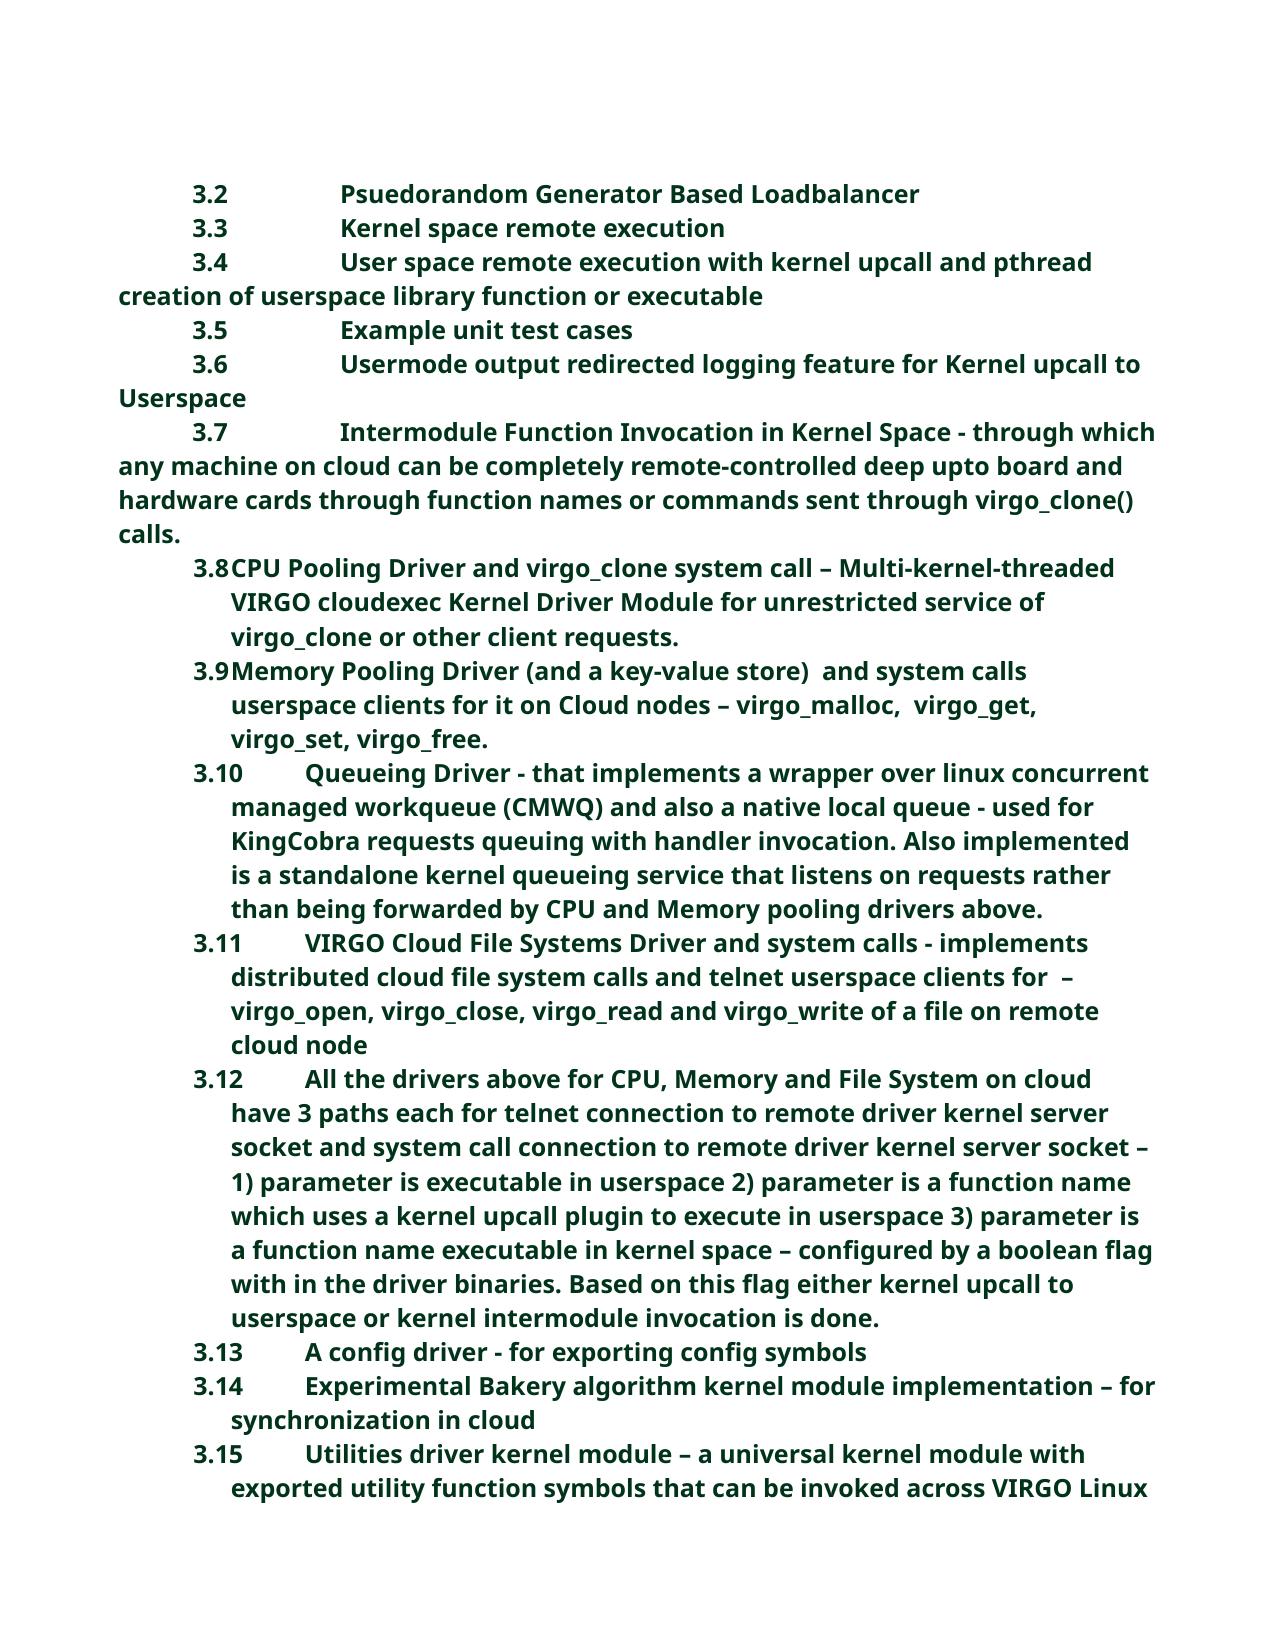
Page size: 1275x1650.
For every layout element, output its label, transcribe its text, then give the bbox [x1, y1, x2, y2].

text 3.3 Kernel space remote execution [118, 210, 1157, 244]
list A config driver - for exporting config symbols [193, 1334, 1157, 1368]
list Memory Pooling Driver (and a key-value store) and system calls userspace clients for it on Cloud nodes – virgo_malloc, virgo_get, virgo_set, virgo_free. [193, 653, 1157, 755]
list VIRGO Cloud File Systems Driver and system calls - implements distributed cloud file system calls and telnet userspace clients for – virgo_open, virgo_close, virgo_read and virgo_write of a file on remote cloud node [193, 926, 1157, 1062]
text 3.6 Usermode output redirected logging feature for Kernel upcall to Userspace [118, 347, 1157, 415]
list Queueing Driver - that implements a wrapper over linux concurrent managed workqueue (CMWQ) and also a native local queue - used for KingCobra requests queuing with handler invocation. Also implemented is a standalone kernel queueing service that listens on requests rather than being forwarded by CPU and Memory pooling drivers above. [193, 755, 1157, 926]
list CPU Pooling Driver and virgo_clone system call – Multi-kernel-threaded VIRGO cloudexec Kernel Driver Module for unrestricted service of virgo_clone or other client requests. [193, 551, 1157, 653]
text 3.4 User space remote execution with kernel upcall and pthread creation of userspace library function or executable [118, 244, 1157, 313]
list Utilities driver kernel module – a universal kernel module with exported utility function symbols that can be invoked across VIRGO Linux [193, 1437, 1157, 1505]
text 3.5 Example unit test cases [118, 313, 1157, 347]
list All the drivers above for CPU, Memory and File System on cloud have 3 paths each for telnet connection to remote driver kernel server socket and system call connection to remote driver kernel server socket – 1) parameter is executable in userspace 2) parameter is a function name which uses a kernel upcall plugin to execute in userspace 3) parameter is a function name executable in kernel space – configured by a boolean flag with in the driver binaries. Based on this flag either kernel upcall to userspace or kernel intermodule invocation is done. [193, 1062, 1157, 1334]
text 3.2 Psuedorandom Generator Based Loadbalancer [118, 176, 1157, 210]
list Experimental Bakery algorithm kernel module implementation – for synchronization in cloud [193, 1368, 1157, 1437]
text 3.7 Intermodule Function Invocation in Kernel Space - through which any machine on cloud can be completely remote-controlled deep upto board and hardware cards through function names or commands sent through virgo_clone() calls. [118, 415, 1157, 551]
